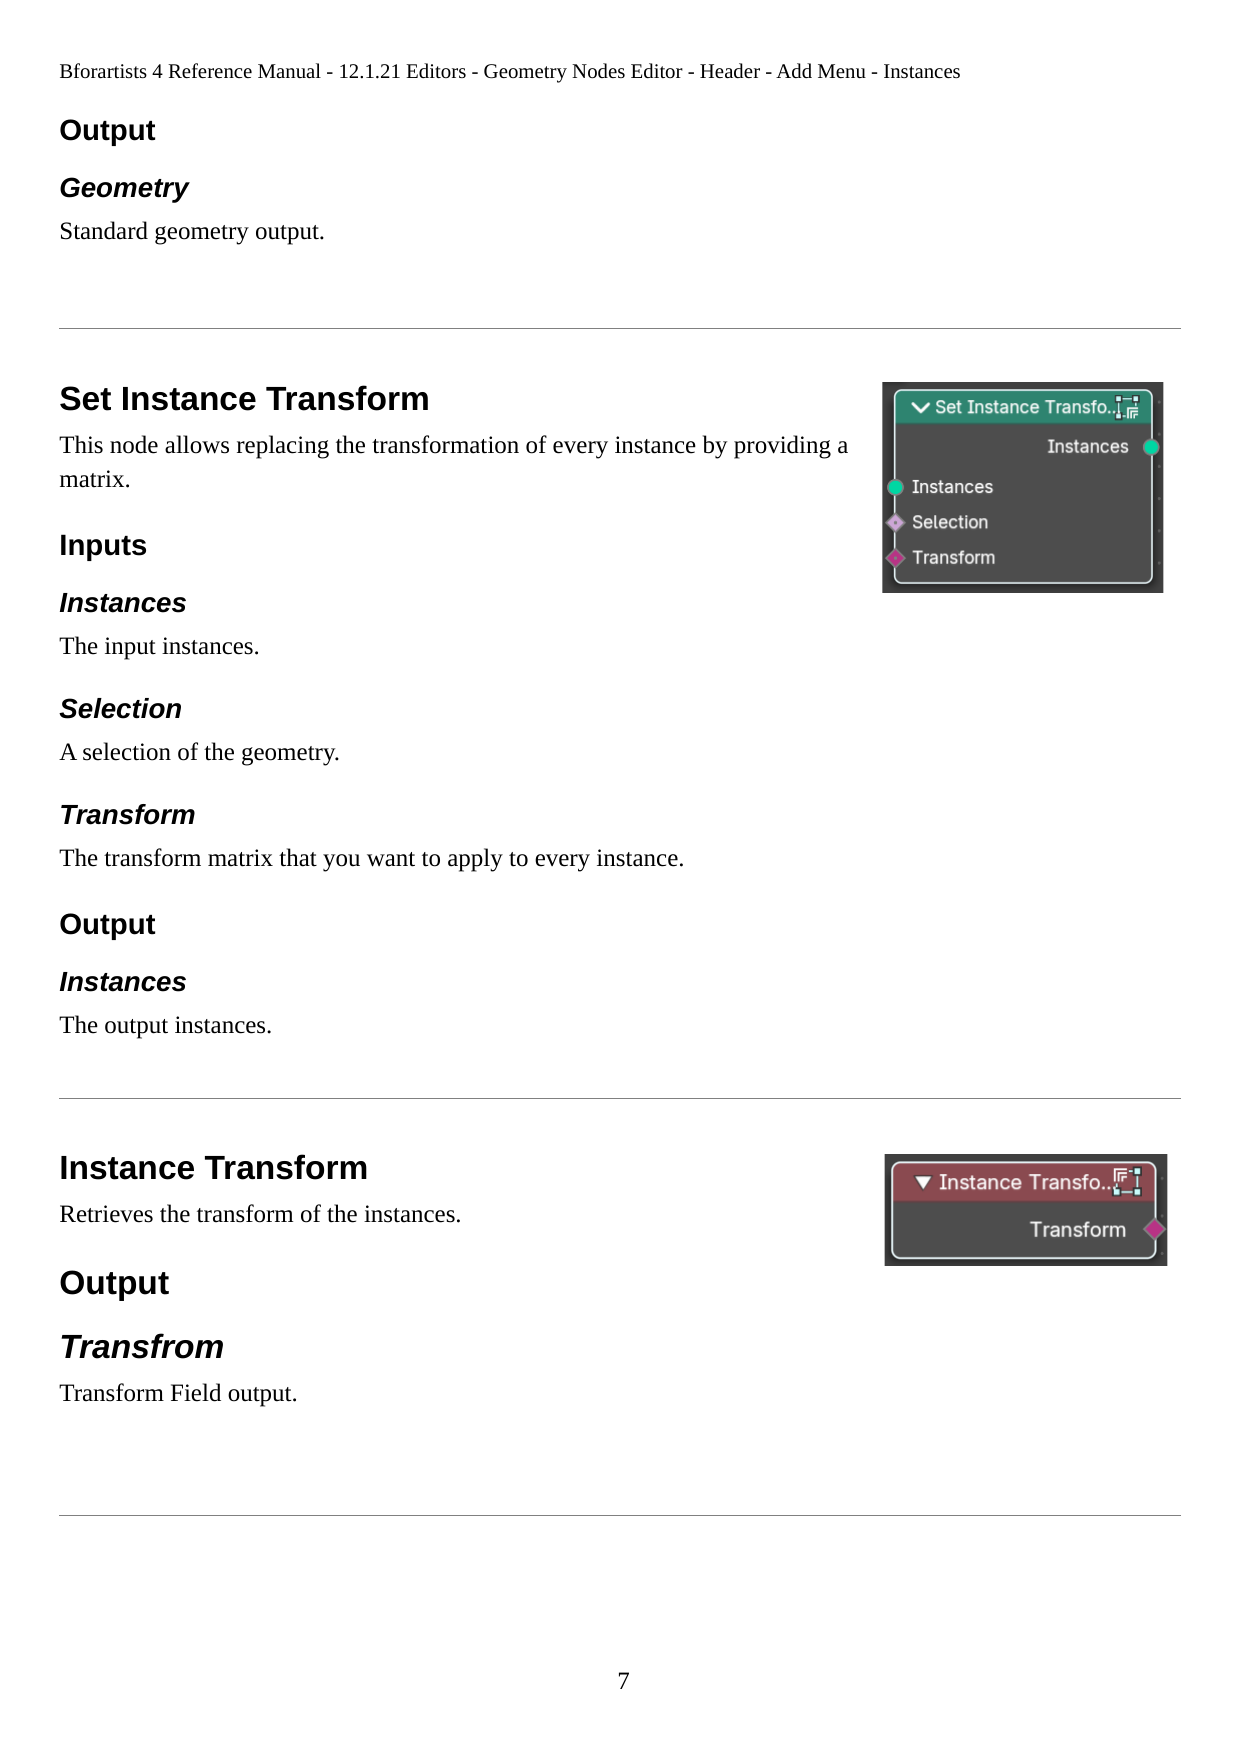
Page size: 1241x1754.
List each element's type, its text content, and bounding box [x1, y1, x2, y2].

text Retrieves the transform of the instances. [59, 1199, 884, 1228]
text The output instances. [59, 1010, 1181, 1039]
subtitle Transform [59, 799, 1181, 831]
subtitle Instance Transform [59, 1148, 1181, 1187]
subtitle Output [59, 1263, 1181, 1302]
subtitle Output [59, 113, 1181, 146]
subtitle Geometry [59, 171, 1181, 203]
subtitle Selection [59, 693, 1181, 725]
text A selection of the geometry. [59, 737, 1181, 766]
text Standard geometry output. [59, 216, 1181, 244]
picture [882, 382, 1164, 593]
picture [884, 1154, 1168, 1266]
subtitle Transfrom [59, 1327, 1181, 1365]
subtitle Instances [59, 587, 1181, 619]
text The input instances. [59, 631, 1181, 660]
text This node allows replacing the transformation of every instance by providing a matrix. [59, 430, 882, 493]
subtitle Instances [59, 966, 1181, 997]
text Transform Field output. [59, 1378, 1181, 1407]
subtitle Output [59, 907, 1181, 941]
subtitle Set Instance Transform [59, 379, 1181, 417]
subtitle Inputs [59, 528, 882, 562]
text The transform matrix that you want to apply to every instance. [59, 843, 1181, 872]
subtitle [1164, 528, 1181, 562]
